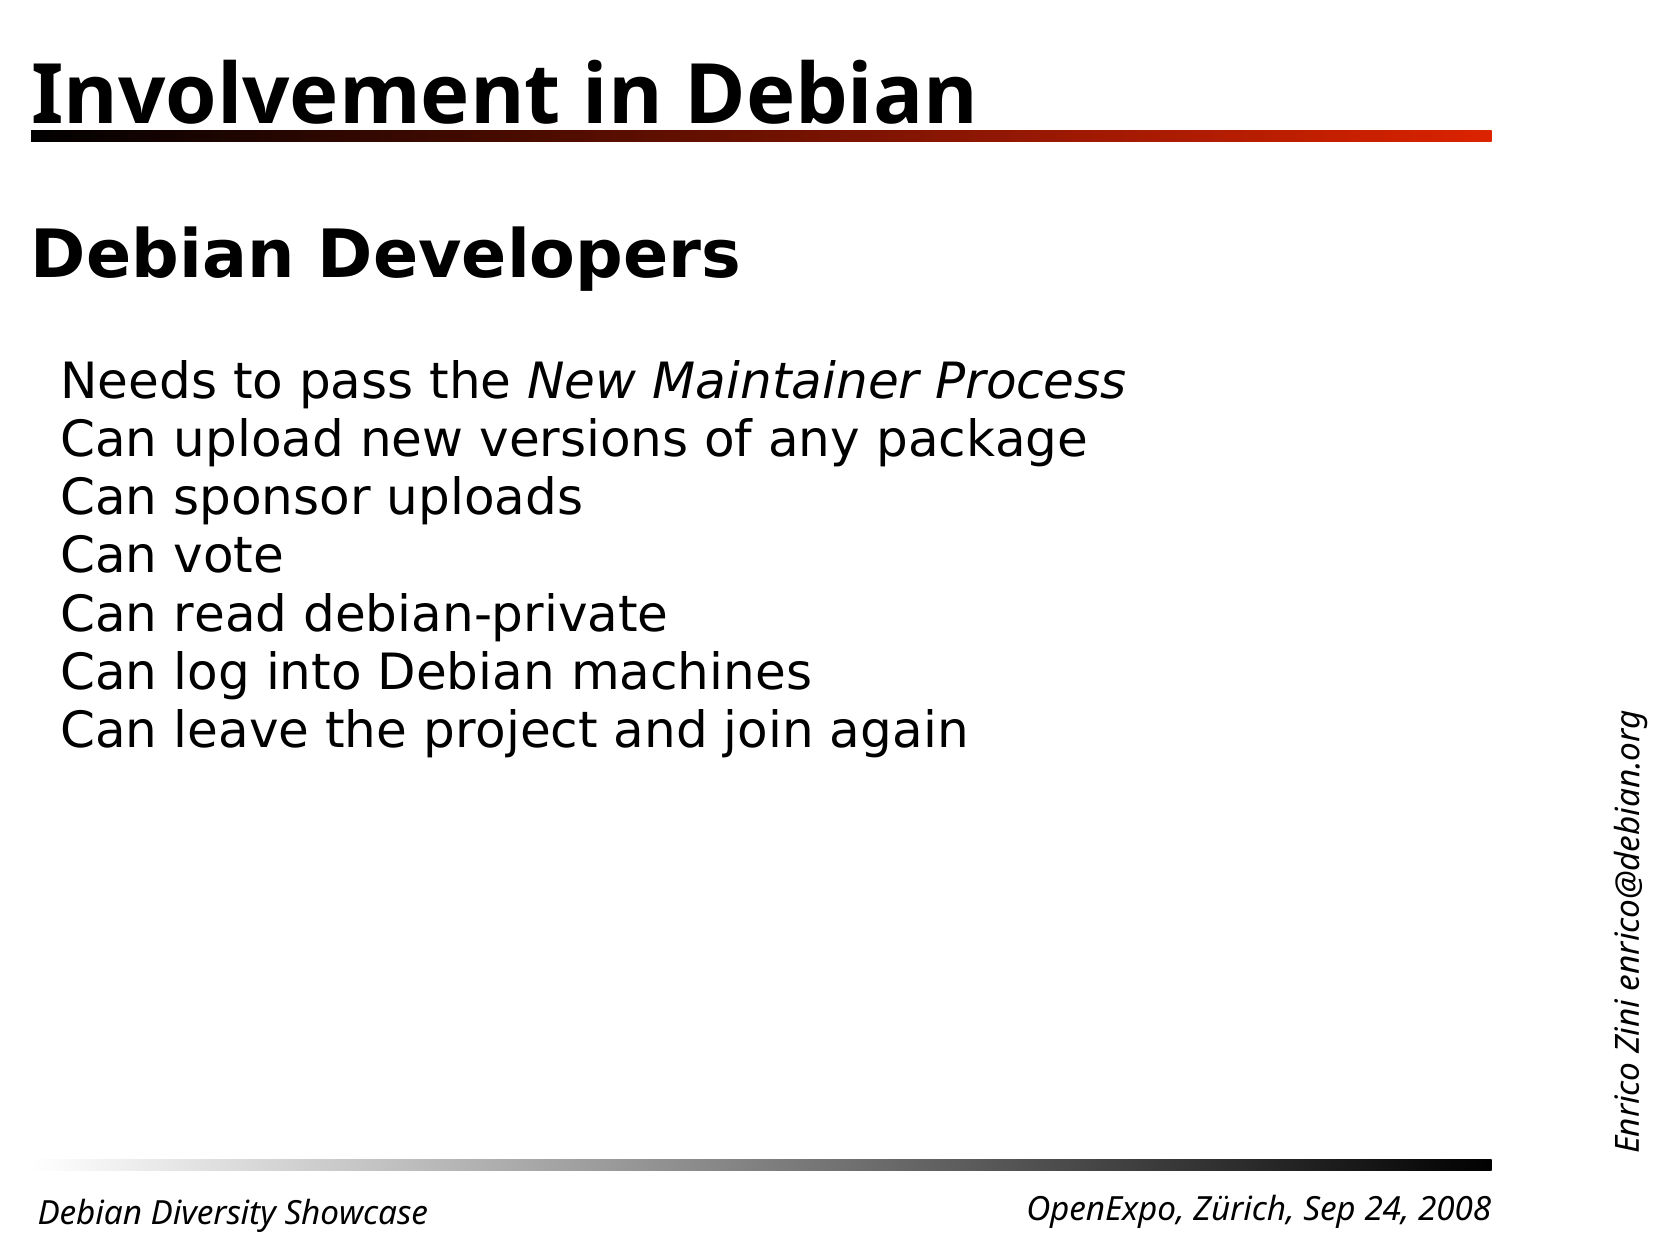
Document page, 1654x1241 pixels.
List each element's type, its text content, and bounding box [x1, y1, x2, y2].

text_box Involvement in Debian [31, 34, 1438, 168]
text_box Debian Developers Needs to pass the New Maintainer Process Can upload new versions of any package Can sponsor uploads Can vote Can read debian-private Can log into Debian machines Can leave the project and join again [30, 215, 1495, 1089]
